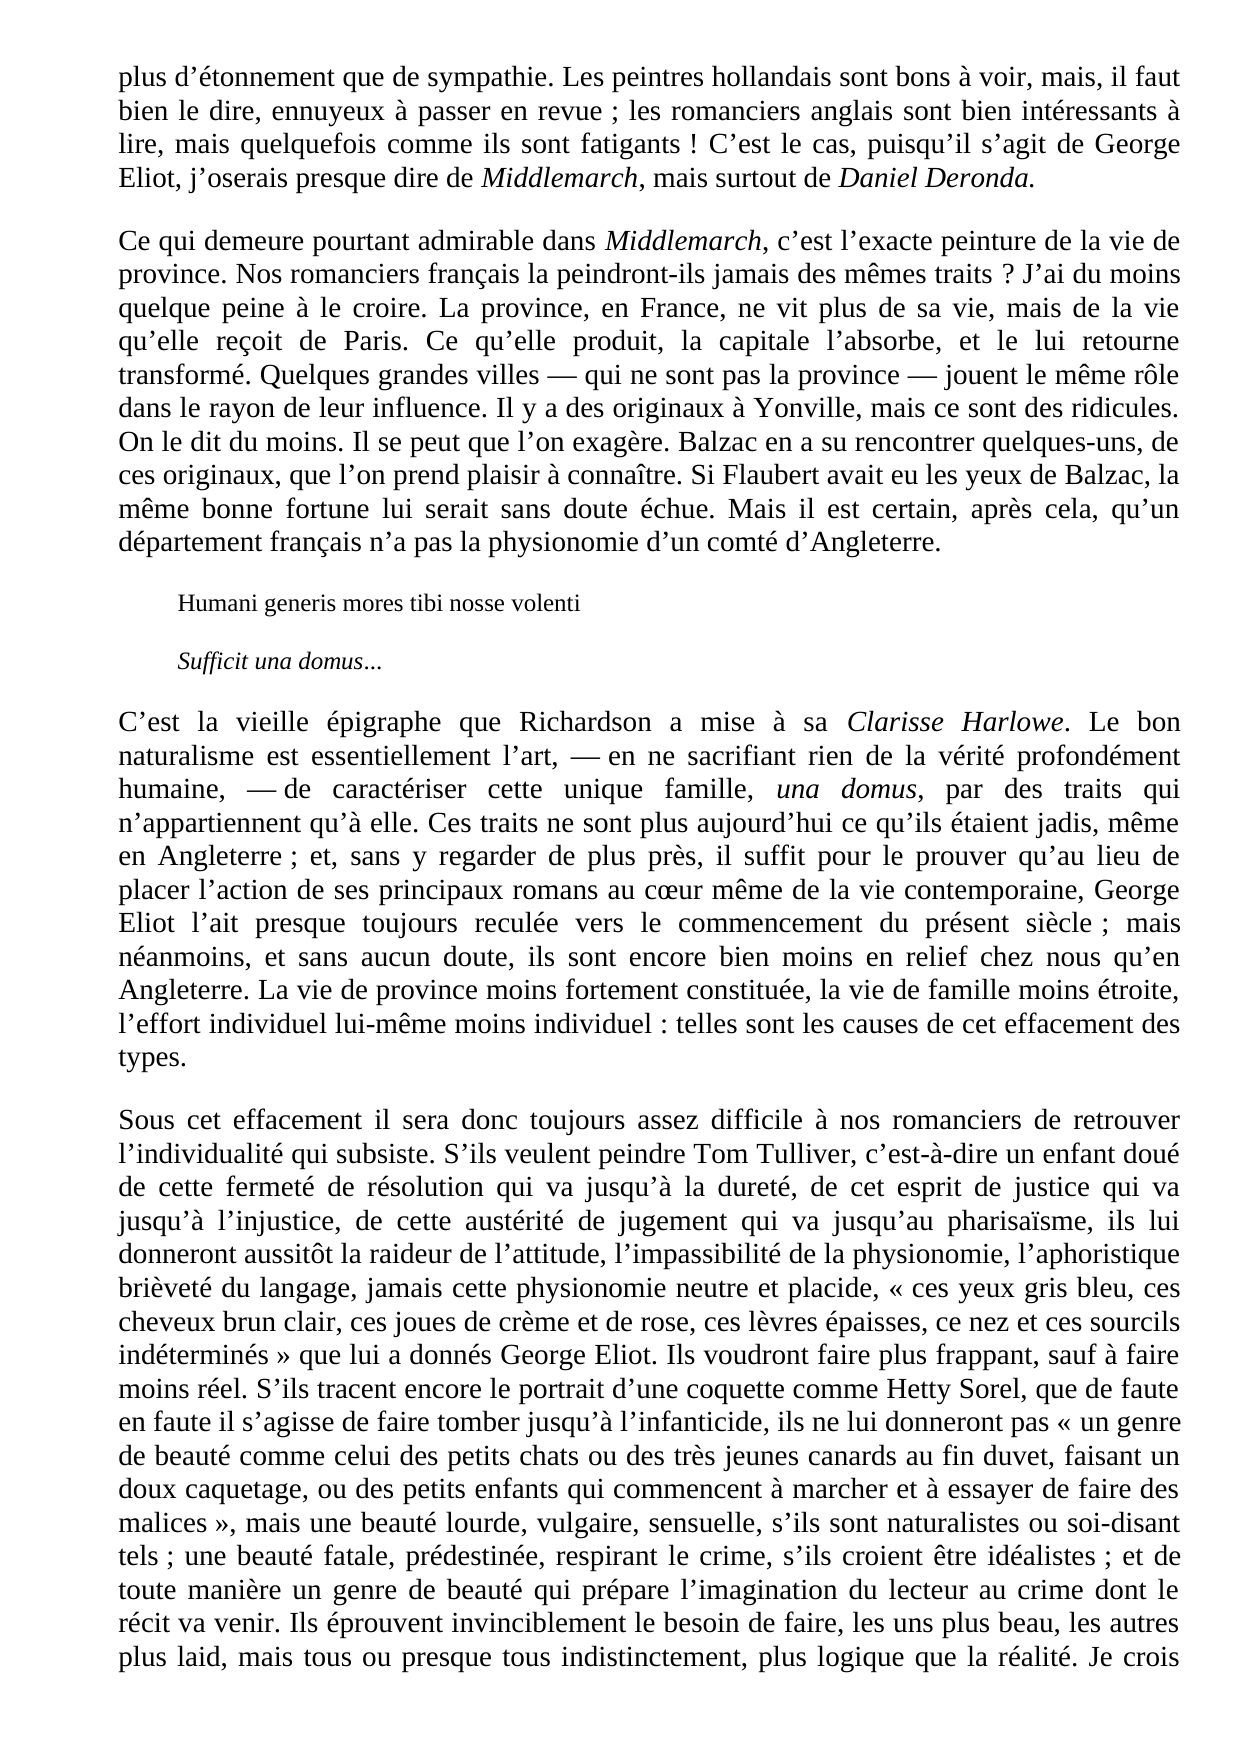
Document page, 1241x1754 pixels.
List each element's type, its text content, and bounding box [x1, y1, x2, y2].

text C’est la vieille épigraphe que Richardson a mise à sa Clarisse Harlowe. Le bon naturalisme est essentiellement l’art, — en ne sacrifiant rien de la vérité profondément humaine, — de caractériser cette unique famille, una domus, par des traits qui n’appartiennent qu’à elle. Ces traits ne sont plus aujourd’hui ce qu’ils étaient jadis, même en Angleterre ; et, sans y regarder de plus près, il suffit pour le prouver qu’au lieu de placer l’action de ses principaux romans au cœur même de la vie contemporaine, George Eliot l’ait presque toujours reculée vers le commencement du présent siècle ; mais néanmoins, et sans aucun doute, ils sont encore bien moins en relief chez nous qu’en Angleterre. La vie de province moins fortement constituée, la vie de famille moins étroite, l’effort individuel lui-même moins individuel : telles sont les causes de cet effacement des types. [118, 704, 1181, 1073]
text Humani generis mores tibi nosse volenti [177, 588, 1122, 616]
text Sufficit una domus... [177, 646, 1122, 674]
text plus d’étonnement que de sympathie. Les peintres hollandais sont bons à voir, mais, il faut bien le dire, ennuyeux à passer en revue ; les romanciers anglais sont bien intéressants à lire, mais quelquefois comme ils sont fatigants ! C’est le cas, puisqu’il s’agit de George Eliot, j’oserais presque dire de Middlemarch, mais surtout de Daniel Deronda. [118, 59, 1181, 193]
text Ce qui demeure pourtant admirable dans Middlemarch, c’est l’exacte peinture de la vie de province. Nos romanciers français la peindront-ils jamais des mêmes traits ? J’ai du moins quelque peine à le croire. La province, en France, ne vit plus de sa vie, mais de la vie qu’elle reçoit de Paris. Ce qu’elle produit, la capitale l’absorbe, et le lui retourne transformé. Quelques grandes villes — qui ne sont pas la province — jouent le même rôle dans le rayon de leur influence. Il y a des originaux à Yonville, mais ce sont des ridicules. On le dit du moins. Il se peut que l’on exagère. Balzac en a su rencontrer quelques-uns, de ces originaux, que l’on prend plaisir à connaître. Si Flaubert avait eu les yeux de Balzac, la même bonne fortune lui serait sans doute échue. Mais il est certain, après cela, qu’un département français n’a pas la physionomie d’un comté d’Angleterre. [118, 223, 1181, 558]
text Sous cet effacement il sera donc toujours assez difficile à nos romanciers de retrouver l’individualité qui subsiste. S’ils veulent peindre Tom Tulliver, c’est-à-dire un enfant doué de cette fermeté de résolution qui va jusqu’à la dureté, de cet esprit de justice qui va jusqu’à l’injustice, de cette austérité de jugement qui va jusqu’au pharisaïsme, ils lui donneront aussitôt la raideur de l’attitude, l’impassibilité de la physionomie, l’aphoristique brièveté du langage, jamais cette physionomie neutre et placide, « ces yeux gris bleu, ces cheveux brun clair, ces joues de crème et de rose, ces lèvres épaisses, ce nez et ces sourcils indéterminés » que lui a donnés George Eliot. Ils voudront faire plus frappant, sauf à faire moins réel. S’ils tracent encore le portrait d’une coquette comme Hetty Sorel, que de faute en faute il s’agisse de faire tomber jusqu’à l’infanticide, ils ne lui donneront pas « un genre de beauté comme celui des petits chats ou des très jeunes canards au fin duvet, faisant un doux caquetage, ou des petits enfants qui commencent à marcher et à essayer de faire des malices », mais une beauté lourde, vulgaire, sensuelle, s’ils sont naturalistes ou soi-disant tels ; une beauté fatale, prédestinée, respirant le crime, s’ils croient être idéalistes ; et de toute manière un genre de beauté qui prépare l’imagination du lecteur au crime dont le récit va venir. Ils éprouvent invinciblement le besoin de faire, les uns plus beau, les autres plus laid, mais tous ou presque tous indistinctement, plus logique que la réalité. Je crois [118, 1102, 1181, 1673]
